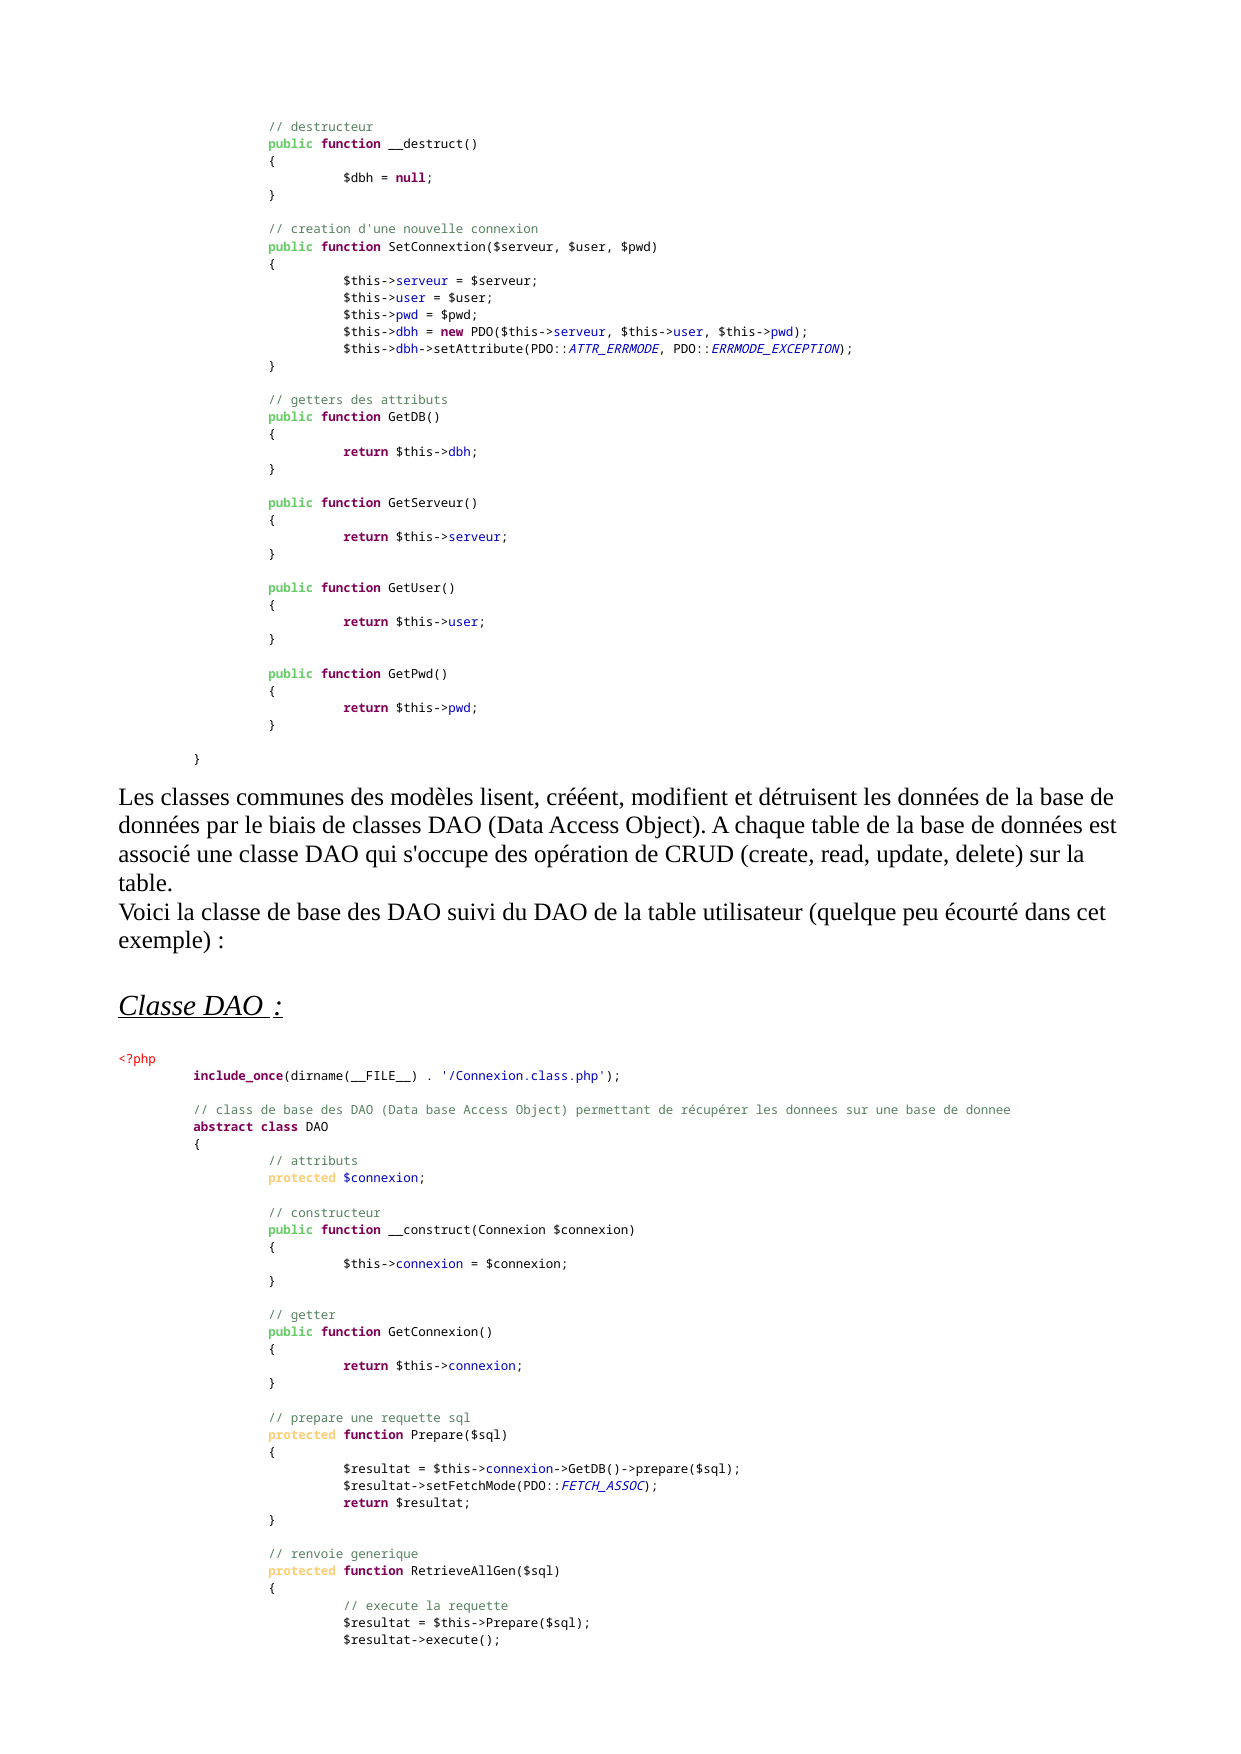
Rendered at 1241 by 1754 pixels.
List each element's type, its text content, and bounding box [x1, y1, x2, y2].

text $this->user = $user; [118, 289, 1122, 306]
text { [118, 255, 1122, 272]
text public function GetUser() [118, 579, 1122, 596]
text { [118, 1579, 1122, 1597]
text $this->dbh = new PDO($this->serveur, $this->user, $this->pwd); [118, 323, 1122, 340]
text return $this->dbh; [118, 443, 1122, 460]
text { [118, 682, 1122, 699]
text $dbh = null; [118, 169, 1122, 186]
text abstract class DAO [118, 1118, 1122, 1135]
text } [118, 545, 1122, 562]
text public function __destruct() [118, 135, 1122, 152]
text <?php [118, 1050, 1122, 1067]
text $resultat->setFetchMode(PDO::FETCH_ASSOC); [118, 1477, 1122, 1494]
text public function GetPwd() [118, 665, 1122, 682]
text return $this->user; [118, 613, 1122, 631]
text // execute la requette [118, 1597, 1122, 1614]
text public function __construct(Connexion $connexion) [118, 1221, 1122, 1238]
text public function GetServeur() [118, 494, 1122, 511]
text $resultat->execute(); [118, 1631, 1122, 1648]
text $this->pwd = $pwd; [118, 306, 1122, 323]
text $resultat = $this->Prepare($sql); [118, 1614, 1122, 1631]
text public function GetDB() [118, 408, 1122, 426]
text // attributs [118, 1152, 1122, 1169]
text } [118, 357, 1122, 374]
text protected function Prepare($sql) [118, 1426, 1122, 1443]
text { [118, 1340, 1122, 1357]
text } [118, 186, 1122, 203]
text return $this->pwd; [118, 699, 1122, 716]
text // getters des attributs [118, 391, 1122, 408]
text // creation d'une nouvelle connexion [118, 221, 1122, 238]
text // class de base des DAO (Data base Access Object) permettant de récupérer les donnees sur une base de donnee [118, 1101, 1122, 1118]
text Les classes communes des modèles lisent, crééent, modifient et détruisent les données de la base de données par le biais de classes DAO (Data Access Object). A chaque table de la base de données est associé une classe DAO qui s'occupe des opération de CRUD (create, read, update, delete) sur la table. [118, 782, 1122, 897]
text } [118, 1374, 1122, 1392]
text { [118, 596, 1122, 613]
text } [118, 1511, 1122, 1528]
text $this->connexion = $connexion; [118, 1255, 1122, 1272]
text public function SetConnextion($serveur, $user, $pwd) [118, 238, 1122, 255]
text { [118, 1135, 1122, 1152]
text return $this->connexion; [118, 1357, 1122, 1374]
text // renvoie generique [118, 1545, 1122, 1562]
text include_once(dirname(__FILE__) . '/Connexion.class.php'); [118, 1067, 1122, 1084]
text return $this->serveur; [118, 528, 1122, 545]
text } [118, 631, 1122, 648]
text protected $connexion; [118, 1169, 1122, 1187]
text // constructeur [118, 1204, 1122, 1221]
text // prepare une requette sql [118, 1409, 1122, 1426]
text $this->dbh->setAttribute(PDO::ATTR_ERRMODE, PDO::ERRMODE_EXCEPTION); [118, 340, 1122, 357]
text protected function RetrieveAllGen($sql) [118, 1562, 1122, 1579]
text public function GetConnexion() [118, 1323, 1122, 1340]
text $this->serveur = $serveur; [118, 272, 1122, 289]
text Voici la classe de base des DAO suivi du DAO de la table utilisateur (quelque peu écourté dans cet exemple) : [118, 897, 1122, 954]
text Classe DAO : [118, 988, 1122, 1021]
text { [118, 511, 1122, 528]
text // getter [118, 1306, 1122, 1323]
text } [118, 460, 1122, 477]
text { [118, 1443, 1122, 1460]
text // destructeur [118, 118, 1122, 135]
text } [118, 1272, 1122, 1289]
text { [118, 152, 1122, 169]
text $resultat = $this->connexion->GetDB()->prepare($sql); [118, 1460, 1122, 1477]
text { [118, 1238, 1122, 1255]
text { [118, 426, 1122, 443]
text } [118, 716, 1122, 733]
text return $resultat; [118, 1494, 1122, 1511]
text } [118, 750, 1122, 767]
